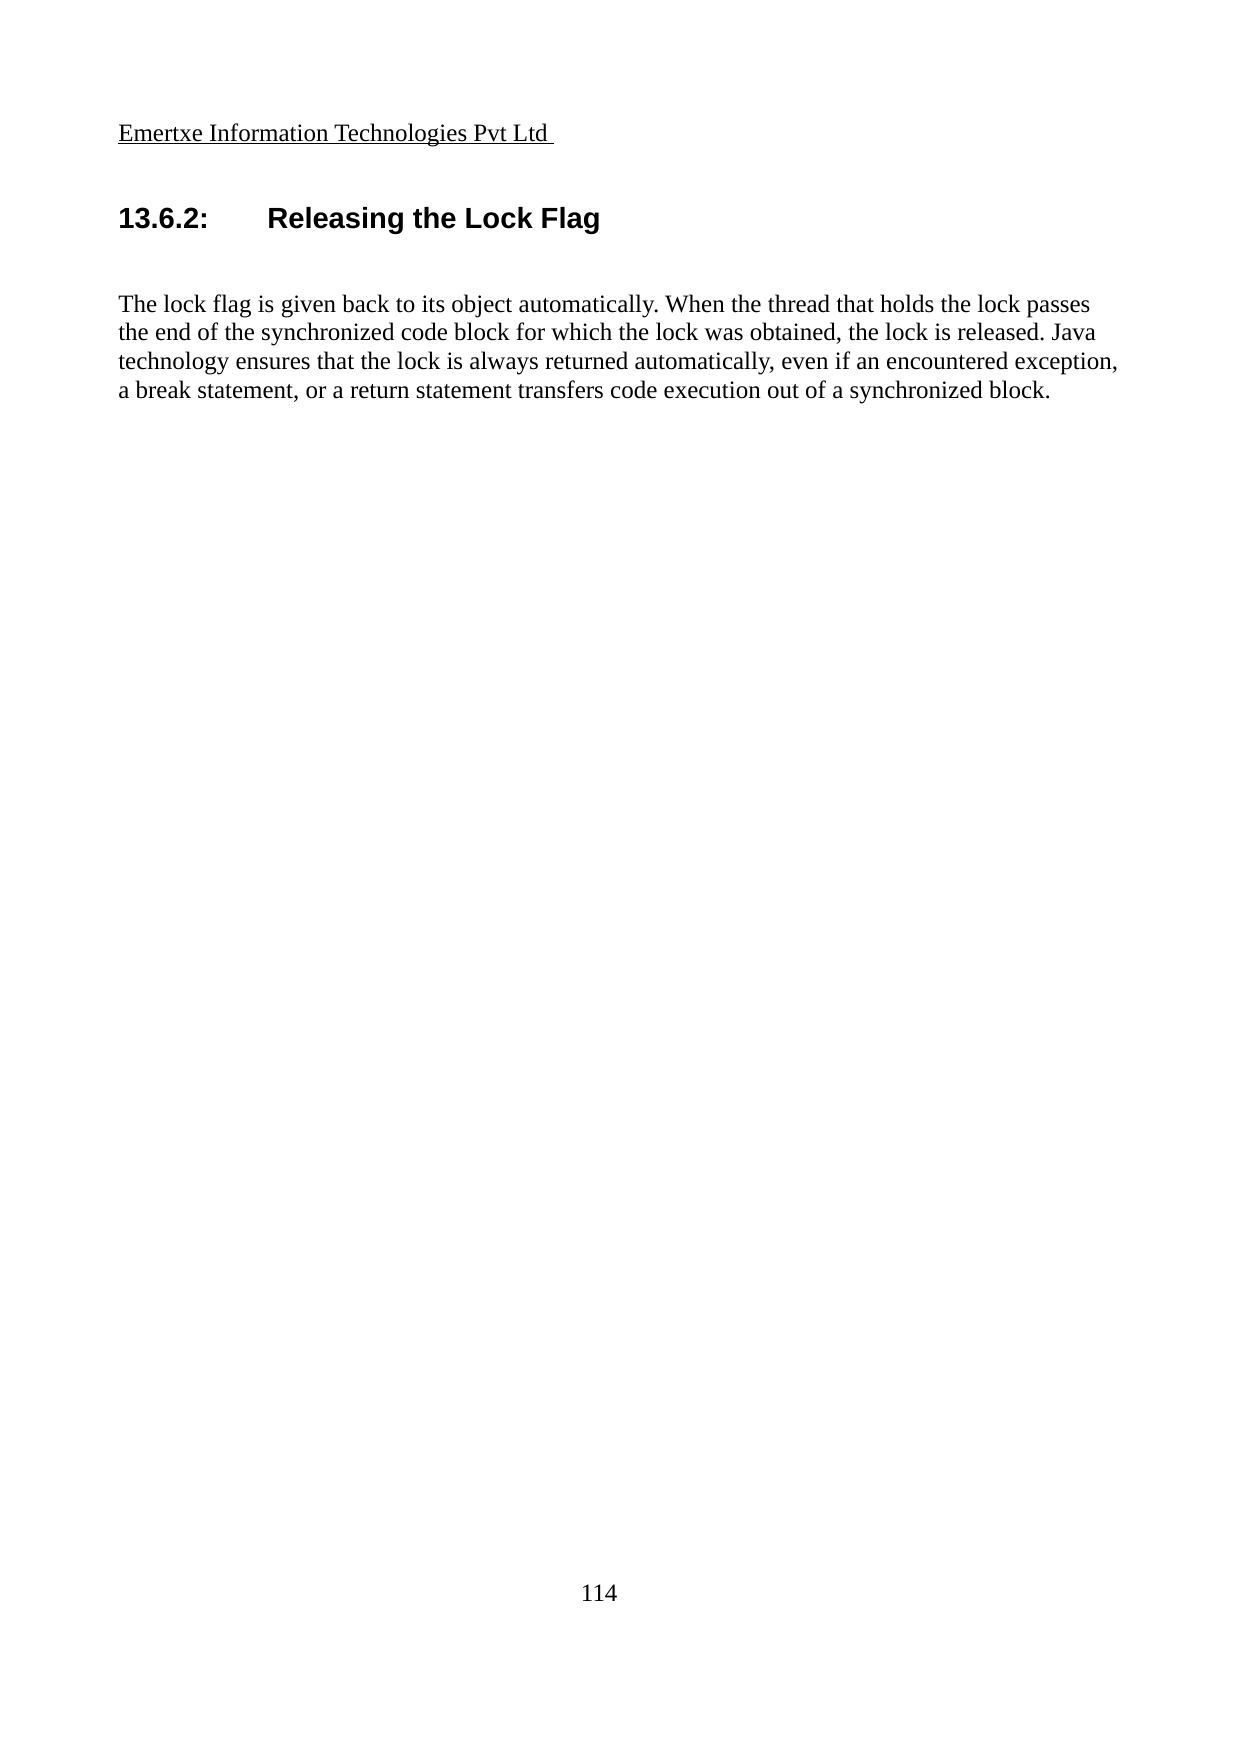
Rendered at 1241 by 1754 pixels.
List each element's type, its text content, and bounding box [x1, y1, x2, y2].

subtitle Releasing the Lock Flag [118, 201, 1122, 235]
text The lock flag is given back to its object automatically. When the thread that holds the lock passes the end of the synchronized code block for which the lock was obtained, the lock is released. Java technology ensures that the lock is always returned automatically, even if an encountered exception, a break statement, or a return statement transfers code execution out of a synchronized block. [118, 289, 1122, 404]
